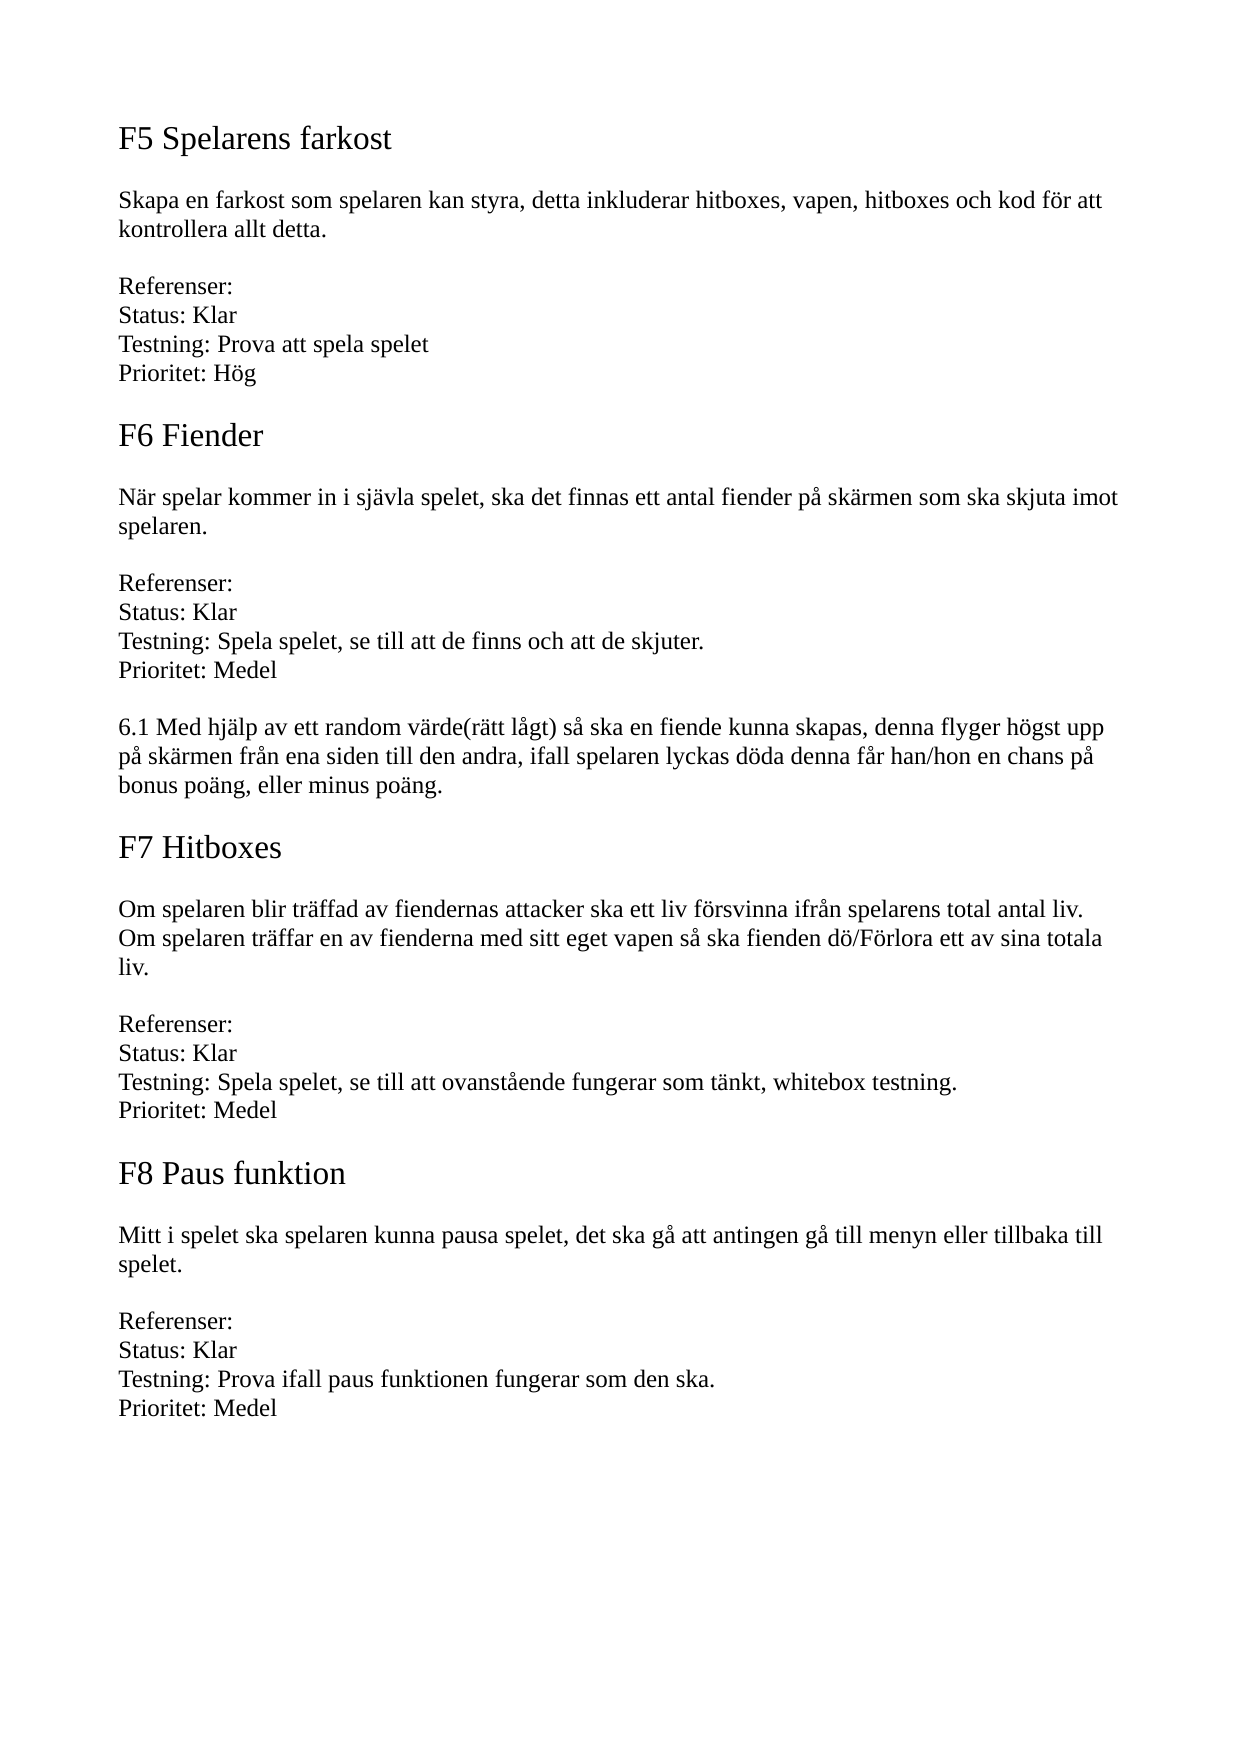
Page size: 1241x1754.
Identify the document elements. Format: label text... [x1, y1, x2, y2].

text Prioritet: Hög [118, 358, 1122, 386]
text 6.1 Med hjälp av ett random värde(rätt lågt) så ska en fiende kunna skapas, denna flyger högst upp på skärmen från ena siden till den andra, ifall spelaren lyckas döda denna får han/hon en chans på bonus poäng, eller minus poäng. [118, 712, 1122, 798]
text F8 Paus funktion [118, 1153, 1122, 1191]
text F7 Hitboxes [118, 827, 1122, 866]
text F5 Spelarens farkost [118, 118, 1122, 156]
text Testning: Spela spelet, se till att de finns och att de skjuter. [118, 626, 1122, 655]
text Testning: Prova ifall paus funktionen fungerar som den ska. [118, 1364, 1122, 1393]
text Prioritet: Medel [118, 655, 1122, 683]
text Mitt i spelet ska spelaren kunna pausa spelet, det ska gå att antingen gå till menyn eller tillbaka till spelet. [118, 1220, 1122, 1278]
text Status: Klar [118, 300, 1122, 329]
text Status: Klar [118, 597, 1122, 626]
text F6 Fiender [118, 415, 1122, 453]
text Om spelaren blir träffad av fiendernas attacker ska ett liv försvinna ifrån spelarens total antal liv. Om spelaren träffar en av fienderna med sitt eget vapen så ska fienden dö/Förlora ett av sina totala liv. [118, 894, 1122, 981]
text Referenser: [118, 568, 1122, 597]
text Referenser: [118, 271, 1122, 300]
text Prioritet: Medel [118, 1393, 1122, 1421]
text Skapa en farkost som spelaren kan styra, detta inkluderar hitboxes, vapen, hitboxes och kod för att kontrollera allt detta. [118, 185, 1122, 243]
text Testning: Spela spelet, se till att ovanstående fungerar som tänkt, whitebox testning. [118, 1067, 1122, 1096]
text Status: Klar [118, 1335, 1122, 1364]
text Prioritet: Medel [118, 1096, 1122, 1124]
text Referenser: [118, 1306, 1122, 1335]
text Referenser: [118, 1009, 1122, 1038]
text När spelar kommer in i sjävla spelet, ska det finnas ett antal fiender på skärmen som ska skjuta imot spelaren. [118, 482, 1122, 540]
text Testning: Prova att spela spelet [118, 329, 1122, 358]
text Status: Klar [118, 1038, 1122, 1067]
